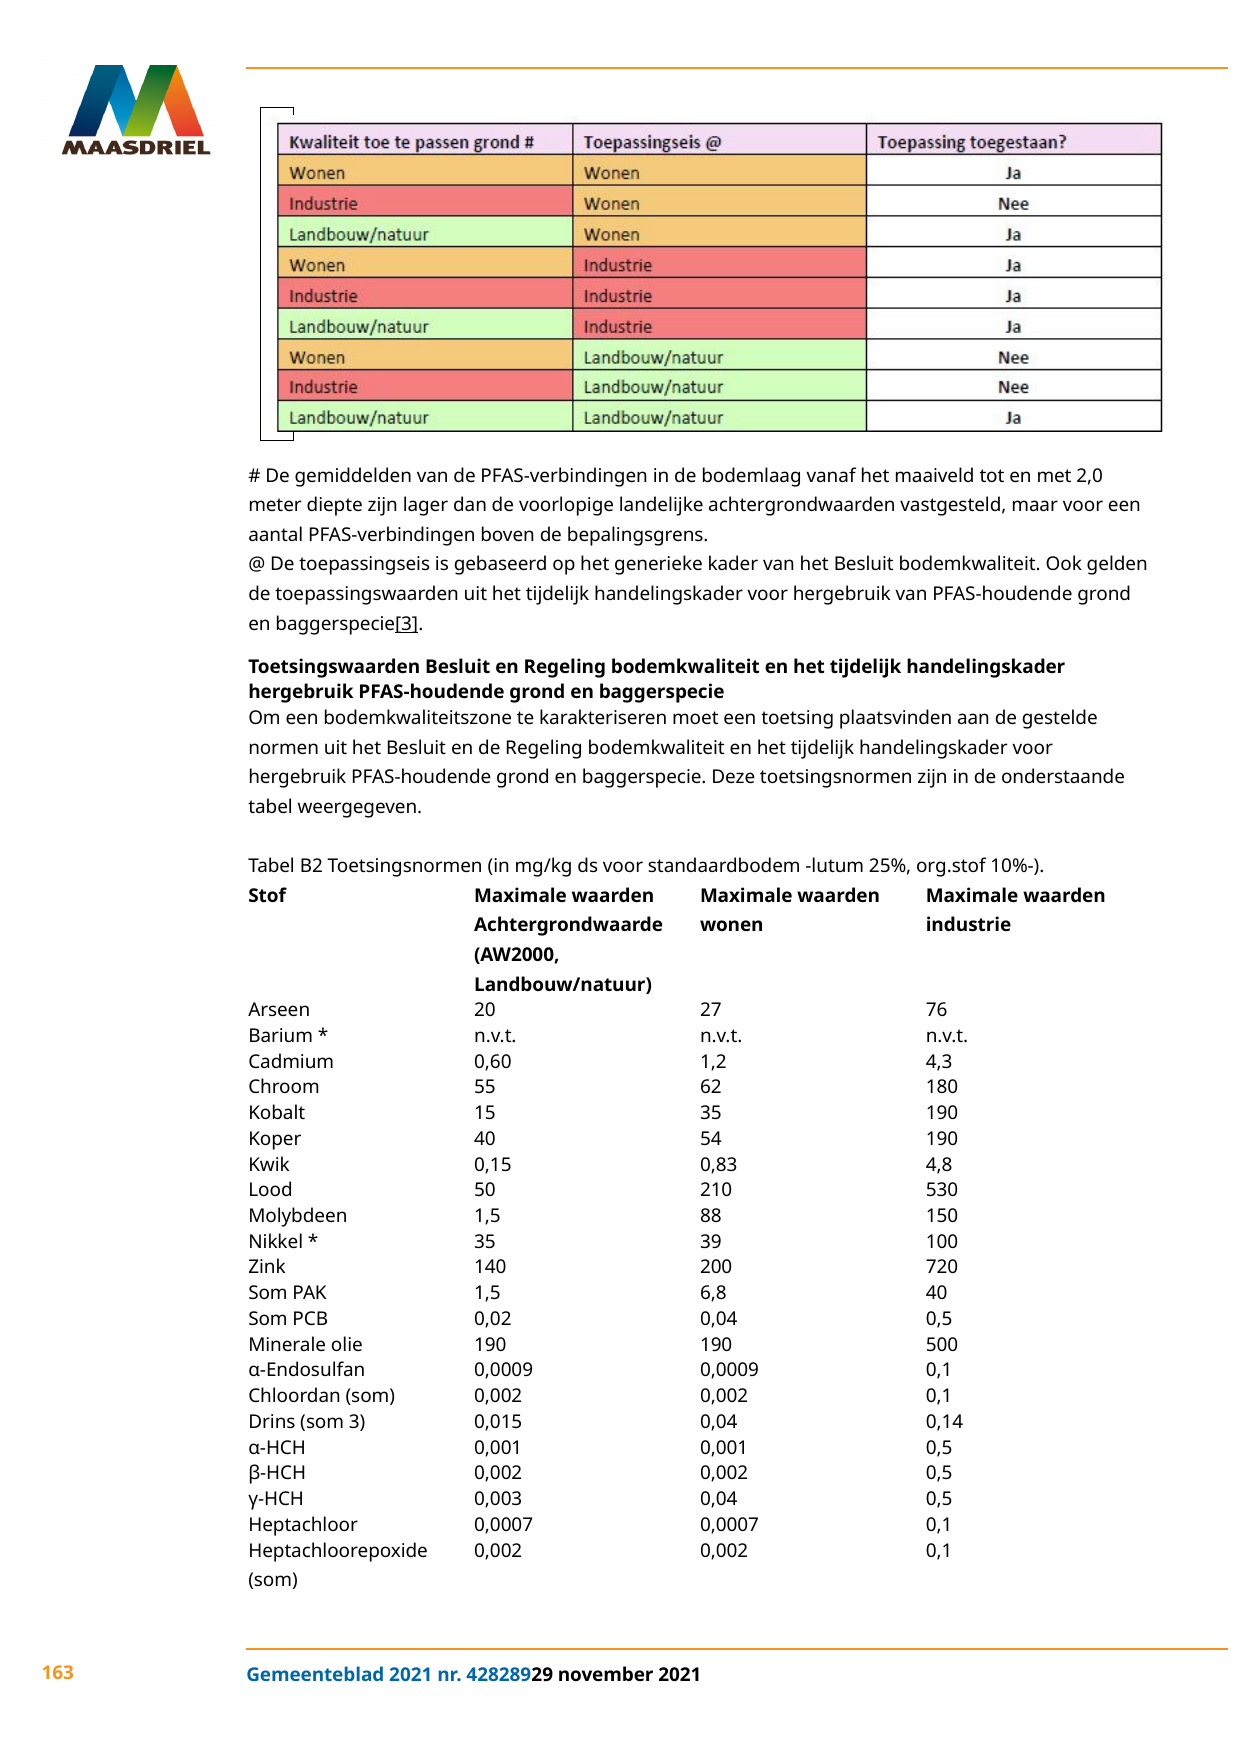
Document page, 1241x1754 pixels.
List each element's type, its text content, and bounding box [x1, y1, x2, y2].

table_cell 0,002 [700, 1383, 926, 1408]
table_cell n.v.t. [700, 1022, 926, 1048]
table_cell Cadmium [248, 1048, 474, 1074]
table_cell 0,0007 [474, 1511, 700, 1537]
table_cell 190 [474, 1331, 700, 1357]
table_cell 0,002 [700, 1460, 926, 1485]
table_cell 0,015 [474, 1408, 700, 1434]
table_cell 100 [926, 1228, 1152, 1254]
table_header Maximale waarden wonen [700, 882, 926, 996]
text Toetsingswaarden Besluit en Regeling bodemkwaliteit en het tijdelijk handelingskader hergebruik PFAS-houdende grond en baggerspecie [248, 653, 1152, 704]
table_cell 0,5 [926, 1485, 1152, 1511]
text @ De toepassingseis is gebaseerd op het generieke kader van het Besluit bodemkwaliteit. Ook gelden de toepassingswaarden uit het tijdelijk handelingskader voor hergebruik van PFAS-houdende grond en baggerspecie[3]. [248, 551, 1152, 636]
table_cell Lood [248, 1177, 474, 1202]
table_cell 0,0009 [474, 1357, 700, 1382]
table_cell 1,5 [474, 1202, 700, 1228]
table_cell 40 [926, 1280, 1152, 1305]
table_cell 35 [474, 1228, 700, 1254]
table_cell 0,002 [474, 1383, 700, 1408]
table_cell 0,04 [700, 1305, 926, 1331]
table_cell α-Endosulfan [248, 1357, 474, 1382]
table_cell Heptachloorepoxide (som) [248, 1537, 474, 1592]
table_cell 27 [700, 996, 926, 1022]
table_cell Minerale olie [248, 1331, 474, 1357]
table_cell 0,5 [926, 1460, 1152, 1485]
table_cell 35 [700, 1099, 926, 1125]
table_cell 190 [926, 1099, 1152, 1125]
table_cell 0,1 [926, 1537, 1152, 1592]
table_cell Barium * [248, 1022, 474, 1048]
table_cell 0,04 [700, 1485, 926, 1511]
table_cell 20 [474, 996, 700, 1022]
table_cell Chloordan (som) [248, 1383, 474, 1408]
table_cell 200 [700, 1254, 926, 1279]
table_cell 39 [700, 1228, 926, 1254]
table_cell Drins (som 3) [248, 1408, 474, 1434]
picture [41, 47, 231, 172]
table_cell Arseen [248, 996, 474, 1022]
table_cell 0,1 [926, 1511, 1152, 1537]
table_cell 190 [926, 1125, 1152, 1151]
table_cell Molybdeen [248, 1202, 474, 1228]
table_header Maximale waarden Achtergrondwaarde (AW2000, Landbouw/natuur) [474, 882, 700, 996]
table_cell 140 [474, 1254, 700, 1279]
table_cell 0,0007 [700, 1511, 926, 1537]
table_cell 530 [926, 1177, 1152, 1202]
table_cell Heptachloor [248, 1511, 474, 1537]
table_cell n.v.t. [926, 1022, 1152, 1048]
table_cell 0,5 [926, 1434, 1152, 1459]
table_cell 1,5 [474, 1280, 700, 1305]
table_cell 0,002 [474, 1460, 700, 1485]
table_cell 0,1 [926, 1357, 1152, 1382]
table_cell n.v.t. [474, 1022, 700, 1048]
table_cell Kobalt [248, 1099, 474, 1125]
table_cell Zink [248, 1254, 474, 1279]
table_cell β-HCH [248, 1460, 474, 1485]
table_cell 55 [474, 1074, 700, 1099]
table_cell 720 [926, 1254, 1152, 1279]
table_cell 54 [700, 1125, 926, 1151]
table_cell 4,3 [926, 1048, 1152, 1074]
table_cell 4,8 [926, 1151, 1152, 1177]
table_cell 190 [700, 1331, 926, 1357]
text Tabel B2 Toetsingsnormen (in mg/kg ds voor standaardbodem -lutum 25%, org.stof 10%-). [248, 852, 1152, 878]
table_cell 0,5 [926, 1305, 1152, 1331]
table_cell 40 [474, 1125, 700, 1151]
table_cell α-HCH [248, 1434, 474, 1459]
table_cell 1,2 [700, 1048, 926, 1074]
table_cell 62 [700, 1074, 926, 1099]
table_cell 0,60 [474, 1048, 700, 1074]
table_cell 180 [926, 1074, 1152, 1099]
table_cell 0,001 [700, 1434, 926, 1459]
table_cell 0,02 [474, 1305, 700, 1331]
table_cell 0,001 [474, 1434, 700, 1459]
table_cell 0,1 [926, 1383, 1152, 1408]
table_cell 0,002 [474, 1537, 700, 1592]
table_cell 15 [474, 1099, 700, 1125]
table_cell 0,15 [474, 1151, 700, 1177]
table_cell 0,83 [700, 1151, 926, 1177]
table_cell 150 [926, 1202, 1152, 1228]
table_cell 0,0009 [700, 1357, 926, 1382]
table_cell Som PAK [248, 1280, 474, 1305]
table_cell 88 [700, 1202, 926, 1228]
table_cell 500 [926, 1331, 1152, 1357]
table_cell 76 [926, 996, 1152, 1022]
table_cell 210 [700, 1177, 926, 1202]
text Om een bodemkwaliteitszone te karakteriseren moet een toetsing plaatsvinden aan de gestelde normen uit het Besluit en de Regeling bodemkwaliteit en het tijdelijk handelingskader voor hergebruik PFAS-houdende grond en baggerspecie. Deze toetsingsnormen zijn in de onderstaande tabel weergegeven. [248, 704, 1152, 819]
table_cell 50 [474, 1177, 700, 1202]
table_cell 0,14 [926, 1408, 1152, 1434]
table_cell Koper [248, 1125, 474, 1151]
table_header Stof [248, 882, 474, 996]
table_cell Nikkel * [248, 1228, 474, 1254]
table_header Maximale waarden industrie [926, 882, 1152, 996]
text # De gemiddelden van de PFAS-verbindingen in de bodemlaag vanaf het maaiveld tot en met 2,0 meter diepte zijn lager dan de voorlopige landelijke achtergrondwaarden vastgesteld, maar voor een aantal PFAS-verbindingen boven de bepalingsgrens. [248, 462, 1152, 547]
table_cell 6,8 [700, 1280, 926, 1305]
table_cell Som PCB [248, 1305, 474, 1331]
table_cell Chroom [248, 1074, 474, 1099]
picture [268, 115, 1173, 432]
table_cell 0,002 [700, 1537, 926, 1592]
table_cell γ-HCH [248, 1485, 474, 1511]
table_cell 0,003 [474, 1485, 700, 1511]
table_cell 0,04 [700, 1408, 926, 1434]
table_cell Kwik [248, 1151, 474, 1177]
